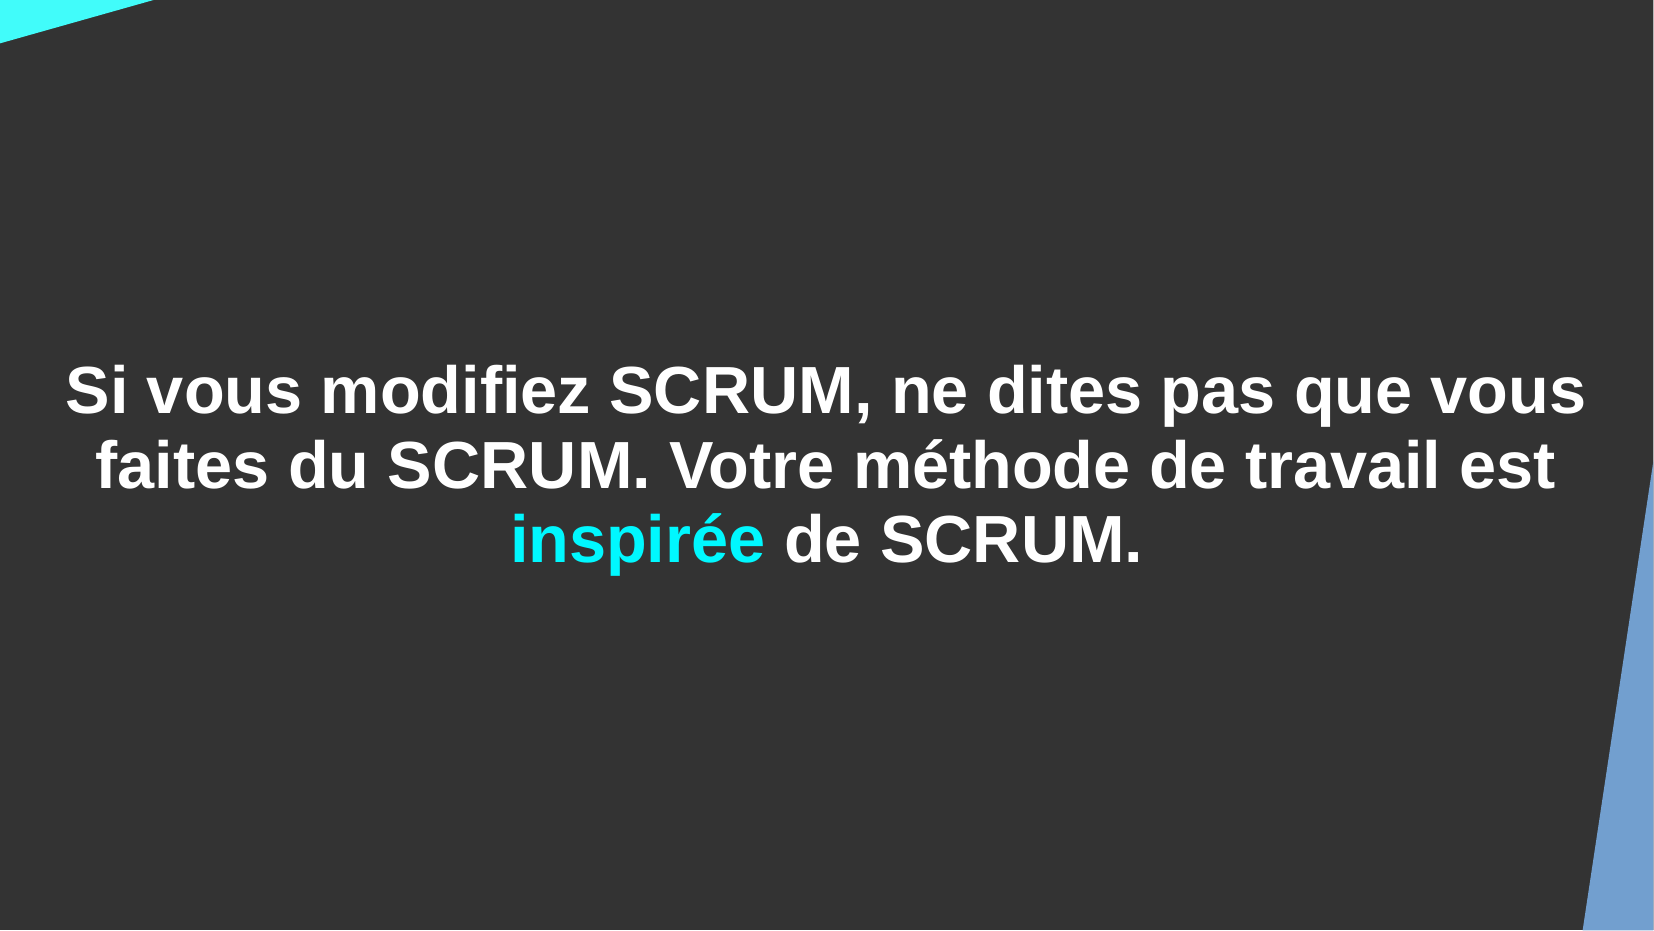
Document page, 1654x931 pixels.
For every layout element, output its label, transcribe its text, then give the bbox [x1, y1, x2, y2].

text_box [1582, 456, 1654, 931]
text_box [0, 0, 154, 44]
title Si vous modifiez SCRUM, ne dites pas que vous faites du SCRUM. Votre méthode de travail est inspirée de SCRUM. [31, 352, 1622, 578]
